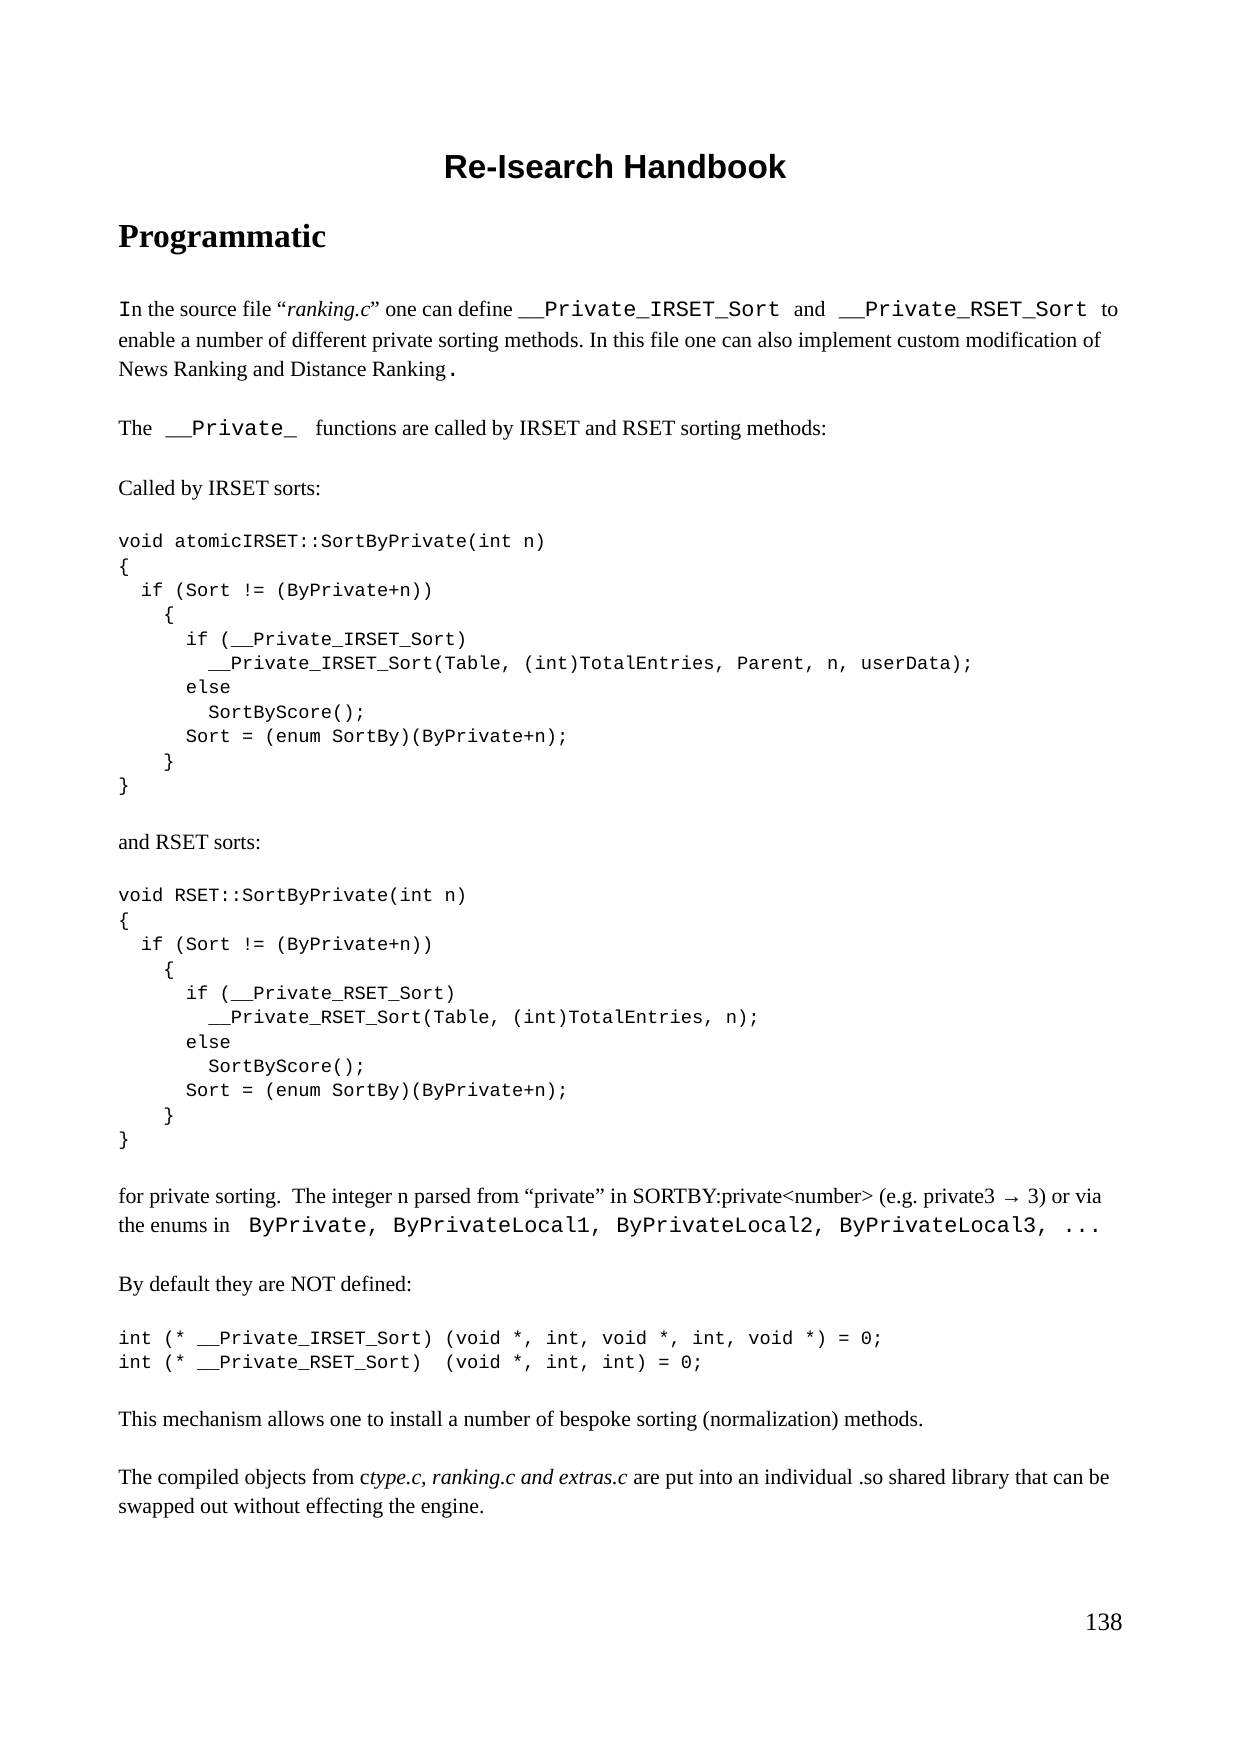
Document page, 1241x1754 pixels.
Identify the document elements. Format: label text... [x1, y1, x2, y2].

text { [118, 556, 1122, 578]
text if (Sort != (ByPrivate+n)) [118, 935, 1122, 956]
text for private sorting. The integer n parsed from “private” in SORTBY:private<number> (e.g. private3 → 3) or via the enums in ByPrivate, ByPrivateLocal1, ByPrivateLocal2, ByPrivateLocal3, ... [118, 1183, 1122, 1239]
text } [118, 751, 1122, 773]
text Sort = (enum SortBy)(ByPrivate+n); [118, 727, 1122, 748]
text Called by IRSET sorts: [118, 474, 1122, 500]
text if (__Private_RSET_Sort) [118, 984, 1122, 1005]
text } [118, 1130, 1122, 1151]
text void atomicIRSET::SortByPrivate(int n) [118, 532, 1122, 553]
text } [118, 1106, 1122, 1127]
text int (* __Private_IRSET_Sort) (void *, int, void *, int, void *) = 0; [118, 1329, 1122, 1350]
text void RSET::SortByPrivate(int n) [118, 886, 1122, 907]
text __Private_IRSET_Sort(Table, (int)TotalEntries, Parent, n, userData); [118, 654, 1122, 675]
text __Private_RSET_Sort(Table, (int)TotalEntries, n); [118, 1008, 1122, 1029]
text else [118, 1032, 1122, 1054]
text if (Sort != (ByPrivate+n)) [118, 581, 1122, 602]
text { [118, 911, 1122, 932]
text } [118, 776, 1122, 797]
text In the source file “ranking.c” one can define __Private_IRSET_Sort and __Private_RSET_Sort to enable a number of different private sorting methods. In this file one can also implement custom modification of News Ranking and Distance Ranking. [118, 296, 1122, 383]
text else [118, 678, 1122, 699]
text Sort = (enum SortBy)(ByPrivate+n); [118, 1081, 1122, 1102]
text This mechanism allows one to install a number of bespoke sorting (normalization) methods. [118, 1406, 1122, 1431]
text and RSET sorts: [118, 829, 1122, 854]
text int (* __Private_RSET_Sort) (void *, int, int) = 0; [118, 1353, 1122, 1374]
text if (__Private_IRSET_Sort) [118, 629, 1122, 651]
text By default they are NOT defined: [118, 1271, 1122, 1297]
text SortByScore(); [118, 1057, 1122, 1078]
text SortByScore(); [118, 703, 1122, 724]
subtitle Programmatic [118, 216, 1122, 255]
text The __Private_ functions are called by IRSET and RSET sorting methods: [118, 415, 1122, 442]
text { [118, 959, 1122, 981]
text { [118, 605, 1122, 626]
text The compiled objects from ctype.c, ranking.c and extras.c are put into an individual .so shared library that can be swapped out without effecting the engine. [118, 1464, 1122, 1518]
